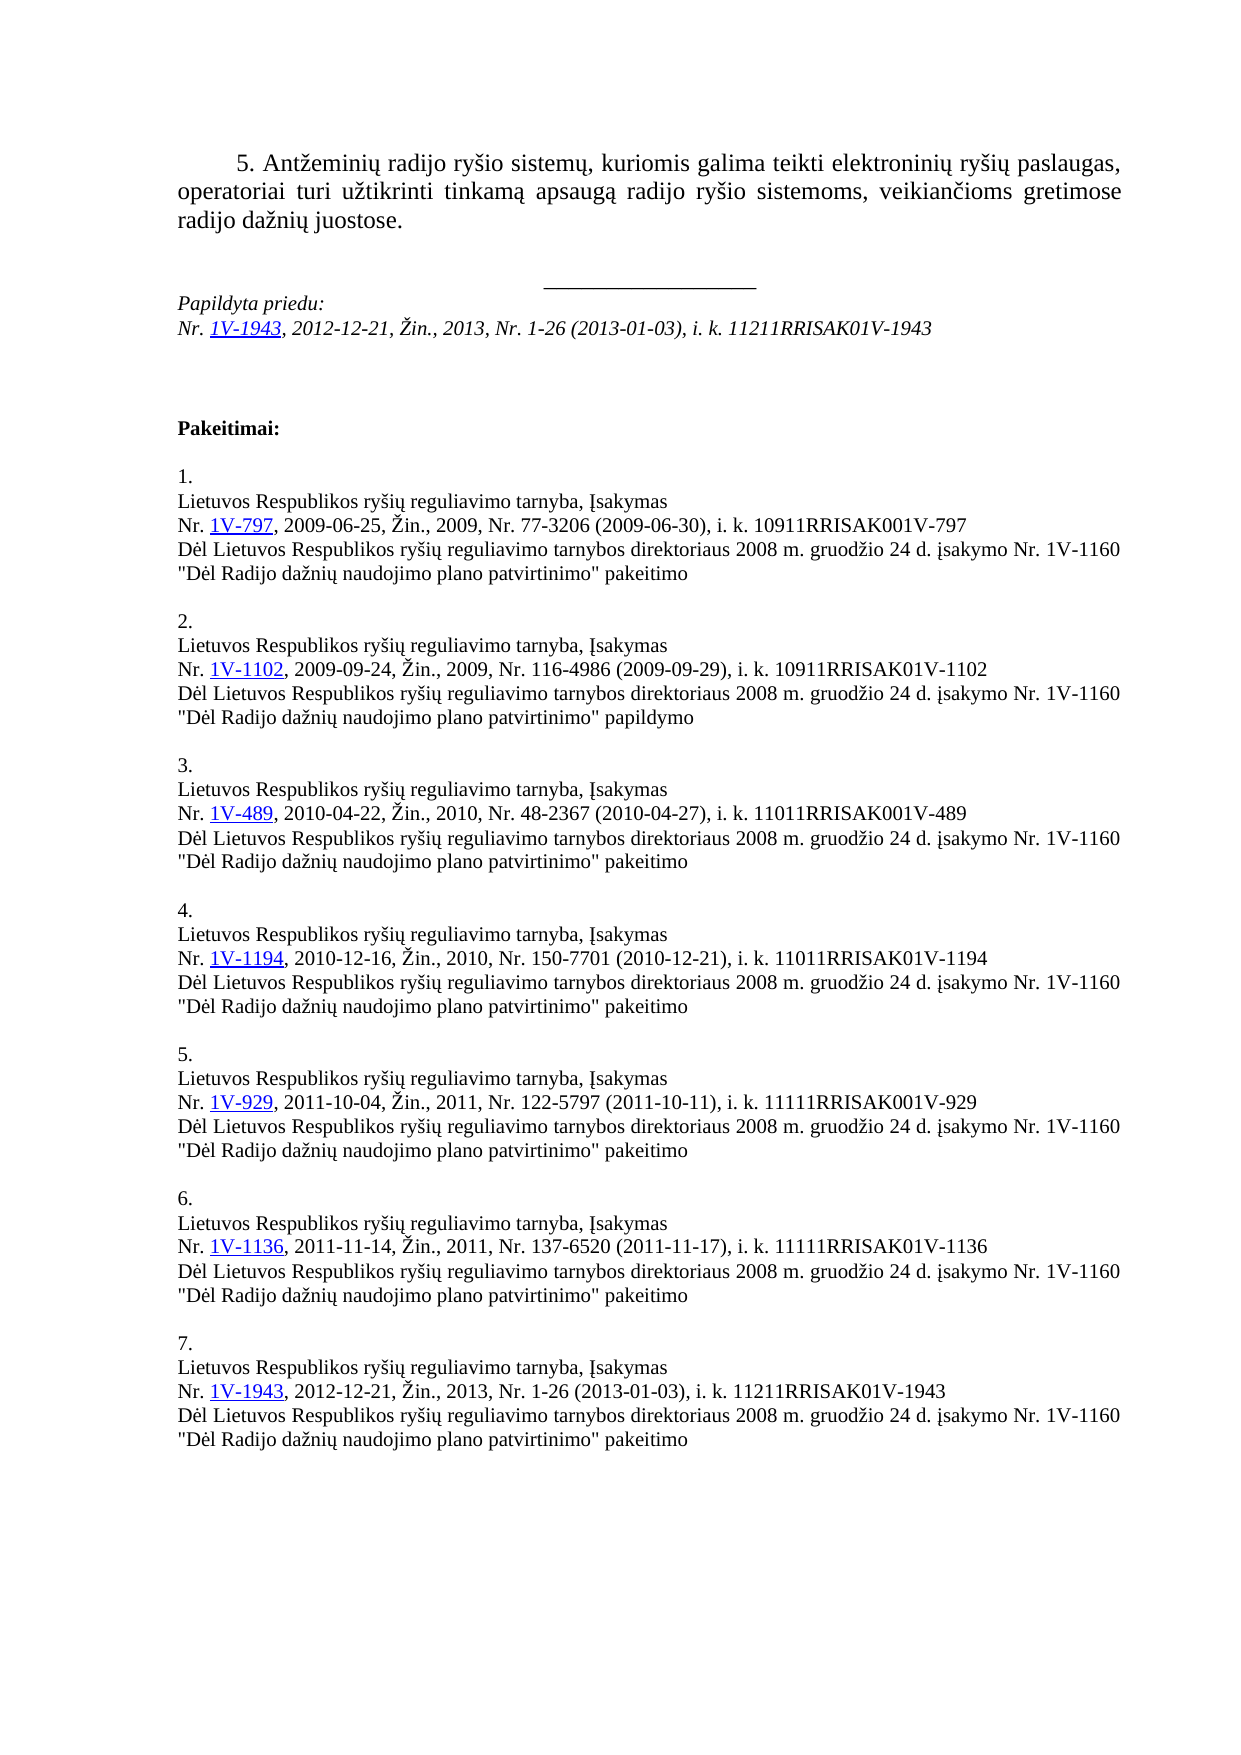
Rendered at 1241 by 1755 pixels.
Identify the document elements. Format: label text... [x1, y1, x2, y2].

text 1. [177, 464, 1122, 488]
text Lietuvos Respublikos ryšių reguliavimo tarnyba, Įsakymas [177, 1066, 1122, 1090]
text Nr. 1V-1943, 2012-12-21, Žin., 2013, Nr. 1-26 (2013-01-03), i. k. 11211RRISAK01V-1943 [177, 315, 1122, 339]
text 6. [177, 1186, 1122, 1210]
text Dėl Lietuvos Respublikos ryšių reguliavimo tarnybos direktoriaus 2008 m. gruodžio 24 d. įsakymo Nr. 1V-1160 "Dėl Radijo dažnių naudojimo plano patvirtinimo" pakeitimo [177, 825, 1122, 873]
text Lietuvos Respublikos ryšių reguliavimo tarnyba, Įsakymas [177, 488, 1122, 513]
text 4. [177, 898, 1122, 922]
text Nr. 1V-489, 2010-04-22, Žin., 2010, Nr. 48-2367 (2010-04-27), i. k. 11011RRISAK001V-489 [177, 801, 1122, 825]
text 5. Antžeminių radijo ryšio sistemų, kuriomis galima teikti elektroninių ryšių paslaugas, operatoriai turi užtikrinti tinkamą apsaugą radijo ryšio sistemoms, veikiančioms gretimose radijo dažnių juostose. [177, 148, 1122, 234]
text 7. [177, 1331, 1122, 1355]
text Papildyta priedu: [177, 291, 1122, 315]
text Nr. 1V-929, 2011-10-04, Žin., 2011, Nr. 122-5797 (2011-10-11), i. k. 11111RRISAK001V-929 [177, 1090, 1122, 1114]
text 2. [177, 609, 1122, 633]
text Dėl Lietuvos Respublikos ryšių reguliavimo tarnybos direktoriaus 2008 m. gruodžio 24 d. įsakymo Nr. 1V-1160 "Dėl Radijo dažnių naudojimo plano patvirtinimo" pakeitimo [177, 970, 1122, 1018]
text Dėl Lietuvos Respublikos ryšių reguliavimo tarnybos direktoriaus 2008 m. gruodžio 24 d. įsakymo Nr. 1V-1160 "Dėl Radijo dažnių naudojimo plano patvirtinimo" pakeitimo [177, 1258, 1122, 1307]
text 3. [177, 753, 1122, 777]
text Nr. 1V-797, 2009-06-25, Žin., 2009, Nr. 77-3206 (2009-06-30), i. k. 10911RRISAK001V-797 [177, 513, 1122, 537]
text Lietuvos Respublikos ryšių reguliavimo tarnyba, Įsakymas [177, 922, 1122, 946]
text Nr. 1V-1136, 2011-11-14, Žin., 2011, Nr. 137-6520 (2011-11-17), i. k. 11111RRISAK01V-1136 [177, 1234, 1122, 1258]
text _________________ [177, 263, 1122, 291]
text Lietuvos Respublikos ryšių reguliavimo tarnyba, Įsakymas [177, 777, 1122, 801]
text Lietuvos Respublikos ryšių reguliavimo tarnyba, Įsakymas [177, 633, 1122, 657]
text Lietuvos Respublikos ryšių reguliavimo tarnyba, Įsakymas [177, 1210, 1122, 1234]
text Nr. 1V-1194, 2010-12-16, Žin., 2010, Nr. 150-7701 (2010-12-21), i. k. 11011RRISAK01V-1194 [177, 946, 1122, 970]
text 5. [177, 1042, 1122, 1066]
text Lietuvos Respublikos ryšių reguliavimo tarnyba, Įsakymas [177, 1355, 1122, 1379]
text Pakeitimai: [177, 416, 1122, 440]
text Nr. 1V-1943, 2012-12-21, Žin., 2013, Nr. 1-26 (2013-01-03), i. k. 11211RRISAK01V-1943 [177, 1379, 1122, 1403]
text Dėl Lietuvos Respublikos ryšių reguliavimo tarnybos direktoriaus 2008 m. gruodžio 24 d. įsakymo Nr. 1V-1160 "Dėl Radijo dažnių naudojimo plano patvirtinimo" papildymo [177, 681, 1122, 729]
text Dėl Lietuvos Respublikos ryšių reguliavimo tarnybos direktoriaus 2008 m. gruodžio 24 d. įsakymo Nr. 1V-1160 "Dėl Radijo dažnių naudojimo plano patvirtinimo" pakeitimo [177, 1114, 1122, 1162]
text Dėl Lietuvos Respublikos ryšių reguliavimo tarnybos direktoriaus 2008 m. gruodžio 24 d. įsakymo Nr. 1V-1160 "Dėl Radijo dažnių naudojimo plano patvirtinimo" pakeitimo [177, 537, 1122, 585]
text Nr. 1V-1102, 2009-09-24, Žin., 2009, Nr. 116-4986 (2009-09-29), i. k. 10911RRISAK01V-1102 [177, 657, 1122, 681]
text Dėl Lietuvos Respublikos ryšių reguliavimo tarnybos direktoriaus 2008 m. gruodžio 24 d. įsakymo Nr. 1V-1160 "Dėl Radijo dažnių naudojimo plano patvirtinimo" pakeitimo [177, 1403, 1122, 1451]
